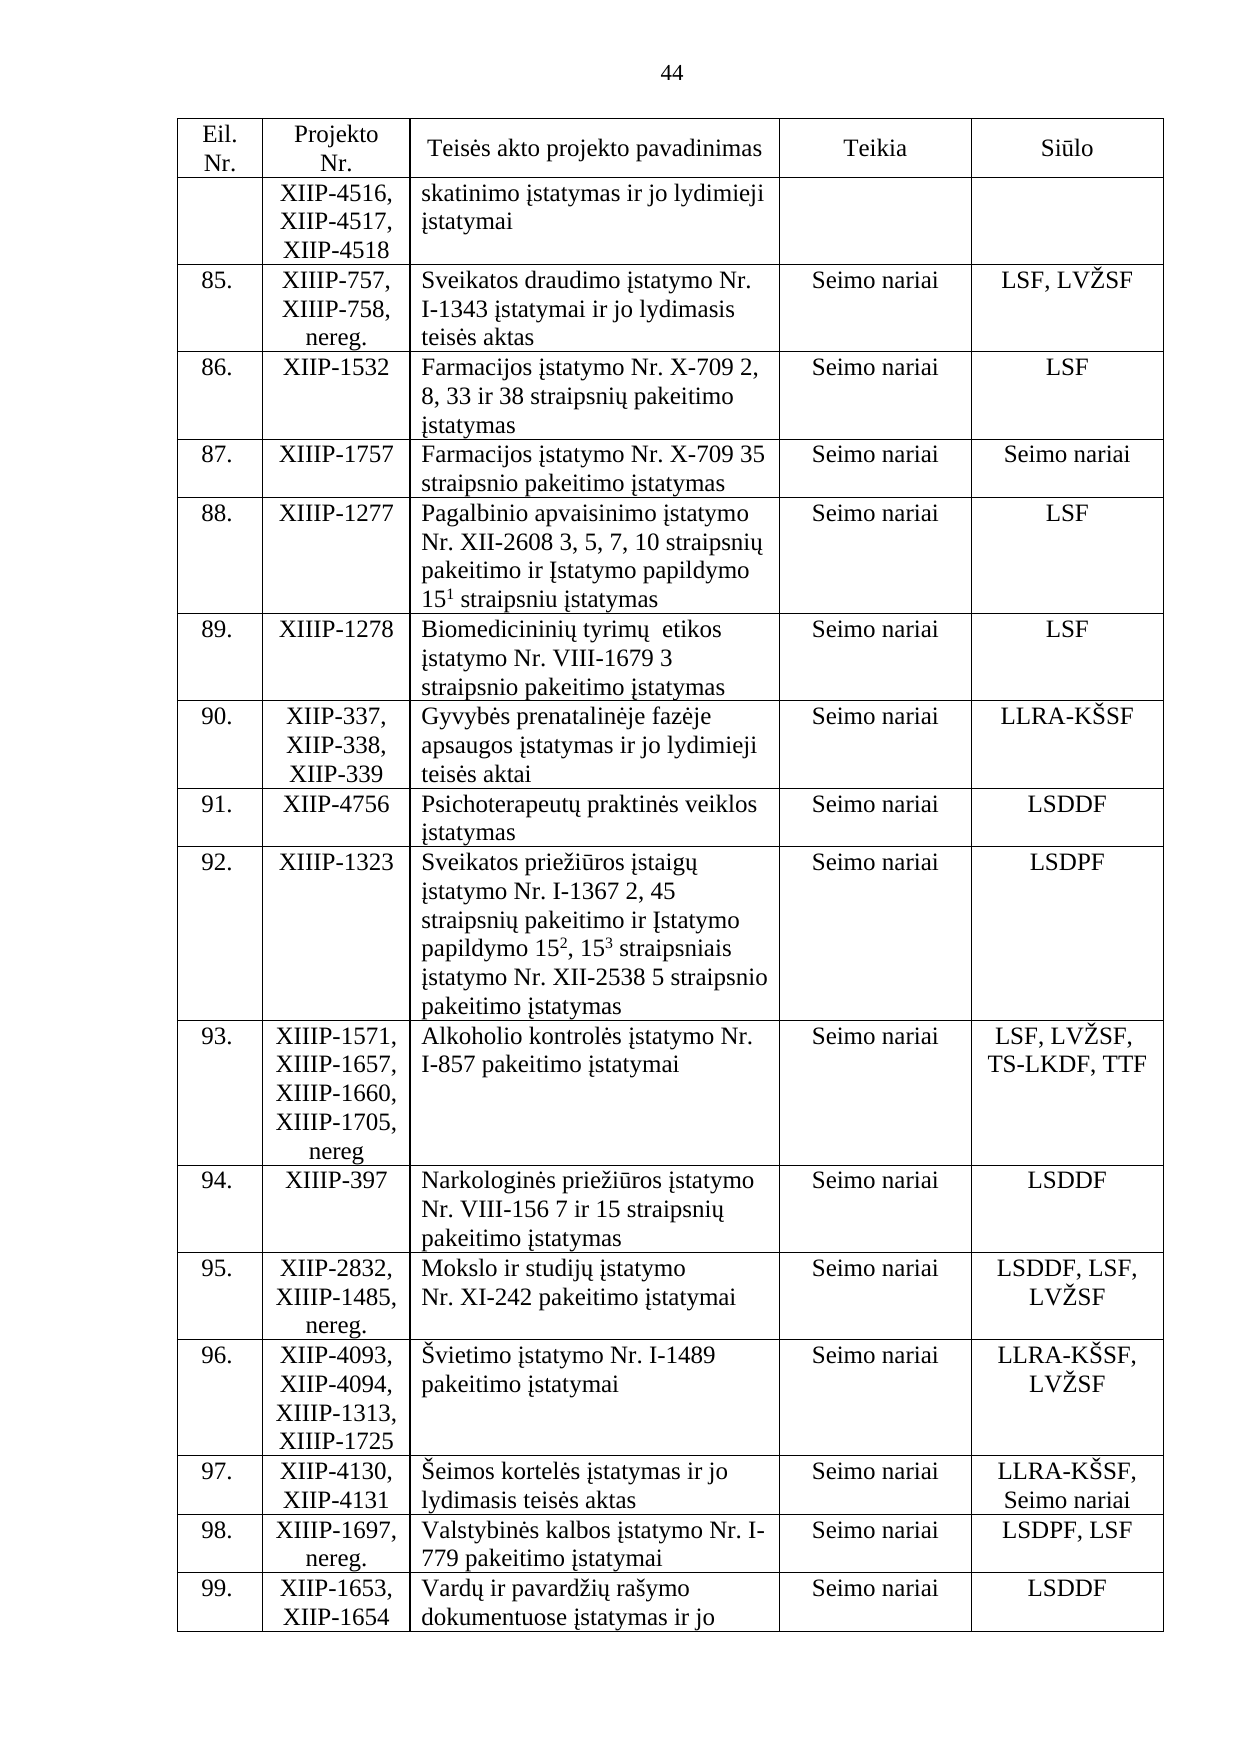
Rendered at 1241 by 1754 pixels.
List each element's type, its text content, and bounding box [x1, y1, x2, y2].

table_cell Alkoholio kontrolės įstatymo Nr. I-857 pakeitimo įstatymai [411, 1021, 779, 1164]
table_cell Valstybinės kalbos įstatymo Nr. I-779 pakeitimo įstatymai [411, 1515, 779, 1572]
table_cell 88. [178, 498, 262, 613]
table_cell XIIIP-397 [263, 1166, 409, 1252]
table_cell [780, 178, 971, 264]
table_cell LLRA-KŠSF, Seimo nariai [972, 1456, 1163, 1514]
table_cell LSF, LVŽSF, TS-LKDF, TTF [972, 1021, 1163, 1164]
table_cell 94. [178, 1166, 262, 1252]
table_cell Seimo nariai [780, 440, 971, 497]
table_cell LSF, LVŽSF [972, 265, 1163, 351]
table_cell Seimo nariai [780, 614, 971, 700]
table_cell XIIIP-1571, XIIIP-1657, XIIIP-1660, XIIIP-1705, nereg [263, 1021, 409, 1164]
table_cell 96. [178, 1340, 262, 1455]
table_cell LSDDF [972, 1573, 1163, 1631]
table_cell Seimo nariai [780, 701, 971, 788]
table_cell XIIP-4130, XIIP-4131 [263, 1456, 409, 1514]
table_cell XIIIP-1757 [263, 440, 409, 497]
table_cell LSDPF [972, 847, 1163, 1020]
table_cell [972, 178, 1163, 264]
table_cell LSDDF [972, 1166, 1163, 1252]
table_cell Gyvybės prenatalinėje fazėje apsaugos įstatymas ir jo lydimieji teisės aktai [411, 701, 779, 788]
table_header Siūlo [972, 119, 1163, 177]
table_cell Pagalbinio apvaisinimo įstatymo Nr. XII-2608 3, 5, 7, 10 straipsnių pakeitimo ir Įstatymo papildymo 151 straipsniu įstatymas [411, 498, 779, 613]
table_cell LSDPF, LSF [972, 1515, 1163, 1572]
table_cell 93. [178, 1021, 262, 1164]
table_cell Mokslo ir studijų įstatymo Nr. XI-242 pakeitimo įstatymai [411, 1253, 779, 1339]
table_cell Farmacijos įstatymo Nr. X-709 2, 8, 33 ir 38 straipsnių pakeitimo įstatymas [411, 352, 779, 438]
table_cell LSDDF, LSF, LVŽSF [972, 1253, 1163, 1339]
table_cell Seimo nariai [780, 352, 971, 438]
table_cell XIIP-2832, XIIIP-1485, nereg. [263, 1253, 409, 1339]
table_cell Sveikatos priežiūros įstaigų įstatymo Nr. I-1367 2, 45 straipsnių pakeitimo ir Įstatymo papildymo 152, 153 straipsniais įstatymo Nr. XII-2538 5 straipsnio pakeitimo įstatymas [411, 847, 779, 1020]
table_cell XIIP-337, XIIP-338, XIIP-339 [263, 701, 409, 788]
table_cell 99. [178, 1573, 262, 1631]
table_cell Švietimo įstatymo Nr. I-1489 pakeitimo įstatymai [411, 1340, 779, 1455]
table_cell Seimo nariai [780, 1573, 971, 1631]
table_cell Sveikatos draudimo įstatymo Nr. I-1343 įstatymai ir jo lydimasis teisės aktas [411, 265, 779, 351]
table_cell XIIIP-1323 [263, 847, 409, 1020]
table_cell 86. [178, 352, 262, 438]
table_cell XIIIP-1278 [263, 614, 409, 700]
table_cell XIIP-4093, XIIP-4094, XIIIP-1313, XIIIP-1725 [263, 1340, 409, 1455]
table_cell Farmacijos įstatymo Nr. X-709 35 straipsnio pakeitimo įstatymas [411, 440, 779, 497]
table_cell Seimo nariai [780, 265, 971, 351]
table_cell Seimo nariai [780, 1456, 971, 1514]
table_cell XIIP-4516, XIIP-4517, XIIP-4518 [263, 178, 409, 264]
table_cell Seimo nariai [780, 847, 971, 1020]
table_cell 95. [178, 1253, 262, 1339]
table_cell XIIIP-757, XIIIP-758, nereg. [263, 265, 409, 351]
table_cell 87. [178, 440, 262, 497]
table_cell skatinimo įstatymas ir jo lydimieji įstatymai [411, 178, 779, 264]
table_cell 98. [178, 1515, 262, 1572]
table_cell XIIP-1653, XIIP-1654 [263, 1573, 409, 1631]
table_cell LSF [972, 352, 1163, 438]
table_header Teikia [780, 119, 971, 177]
table_cell LSDDF [972, 789, 1163, 846]
table_cell Šeimos kortelės įstatymas ir jo lydimasis teisės aktas [411, 1456, 779, 1514]
table_cell Narkologinės priežiūros įstatymo Nr. VIII-156 7 ir 15 straipsnių pakeitimo įstatymas [411, 1166, 779, 1252]
table_cell Seimo nariai [972, 440, 1163, 497]
table_cell Seimo nariai [780, 1340, 971, 1455]
table_cell Seimo nariai [780, 789, 971, 846]
table_cell XIIP-4756 [263, 789, 409, 846]
table_header Teisės akto projekto pavadinimas [411, 119, 779, 177]
table_cell 85. [178, 265, 262, 351]
table_cell 89. [178, 614, 262, 700]
table_cell XIIP-1532 [263, 352, 409, 438]
table_cell Seimo nariai [780, 1515, 971, 1572]
table_cell Seimo nariai [780, 498, 971, 613]
table_cell Seimo nariai [780, 1166, 971, 1252]
table_cell 92. [178, 847, 262, 1020]
table_cell LLRA-KŠSF [972, 701, 1163, 788]
table_cell 90. [178, 701, 262, 788]
table_cell Seimo nariai [780, 1253, 971, 1339]
table_cell Biomedicininių tyrimų etikos įstatymo Nr. VIII-1679 3 straipsnio pakeitimo įstatymas [411, 614, 779, 700]
table_cell Psichoterapeutų praktinės veiklos įstatymas [411, 789, 779, 846]
table_cell [178, 178, 262, 264]
table_cell XIIIP-1277 [263, 498, 409, 613]
table_cell LLRA-KŠSF, LVŽSF [972, 1340, 1163, 1455]
table_header Projekto Nr. [263, 119, 409, 177]
table_cell LSF [972, 614, 1163, 700]
table_cell 91. [178, 789, 262, 846]
table_cell XIIIP-1697, nereg. [263, 1515, 409, 1572]
table_header Eil. Nr. [178, 119, 262, 177]
table_cell 97. [178, 1456, 262, 1514]
table_cell Seimo nariai [780, 1021, 971, 1164]
table_cell Vardų ir pavardžių rašymo dokumentuose įstatymas ir jo [411, 1573, 779, 1631]
table_cell LSF [972, 498, 1163, 613]
